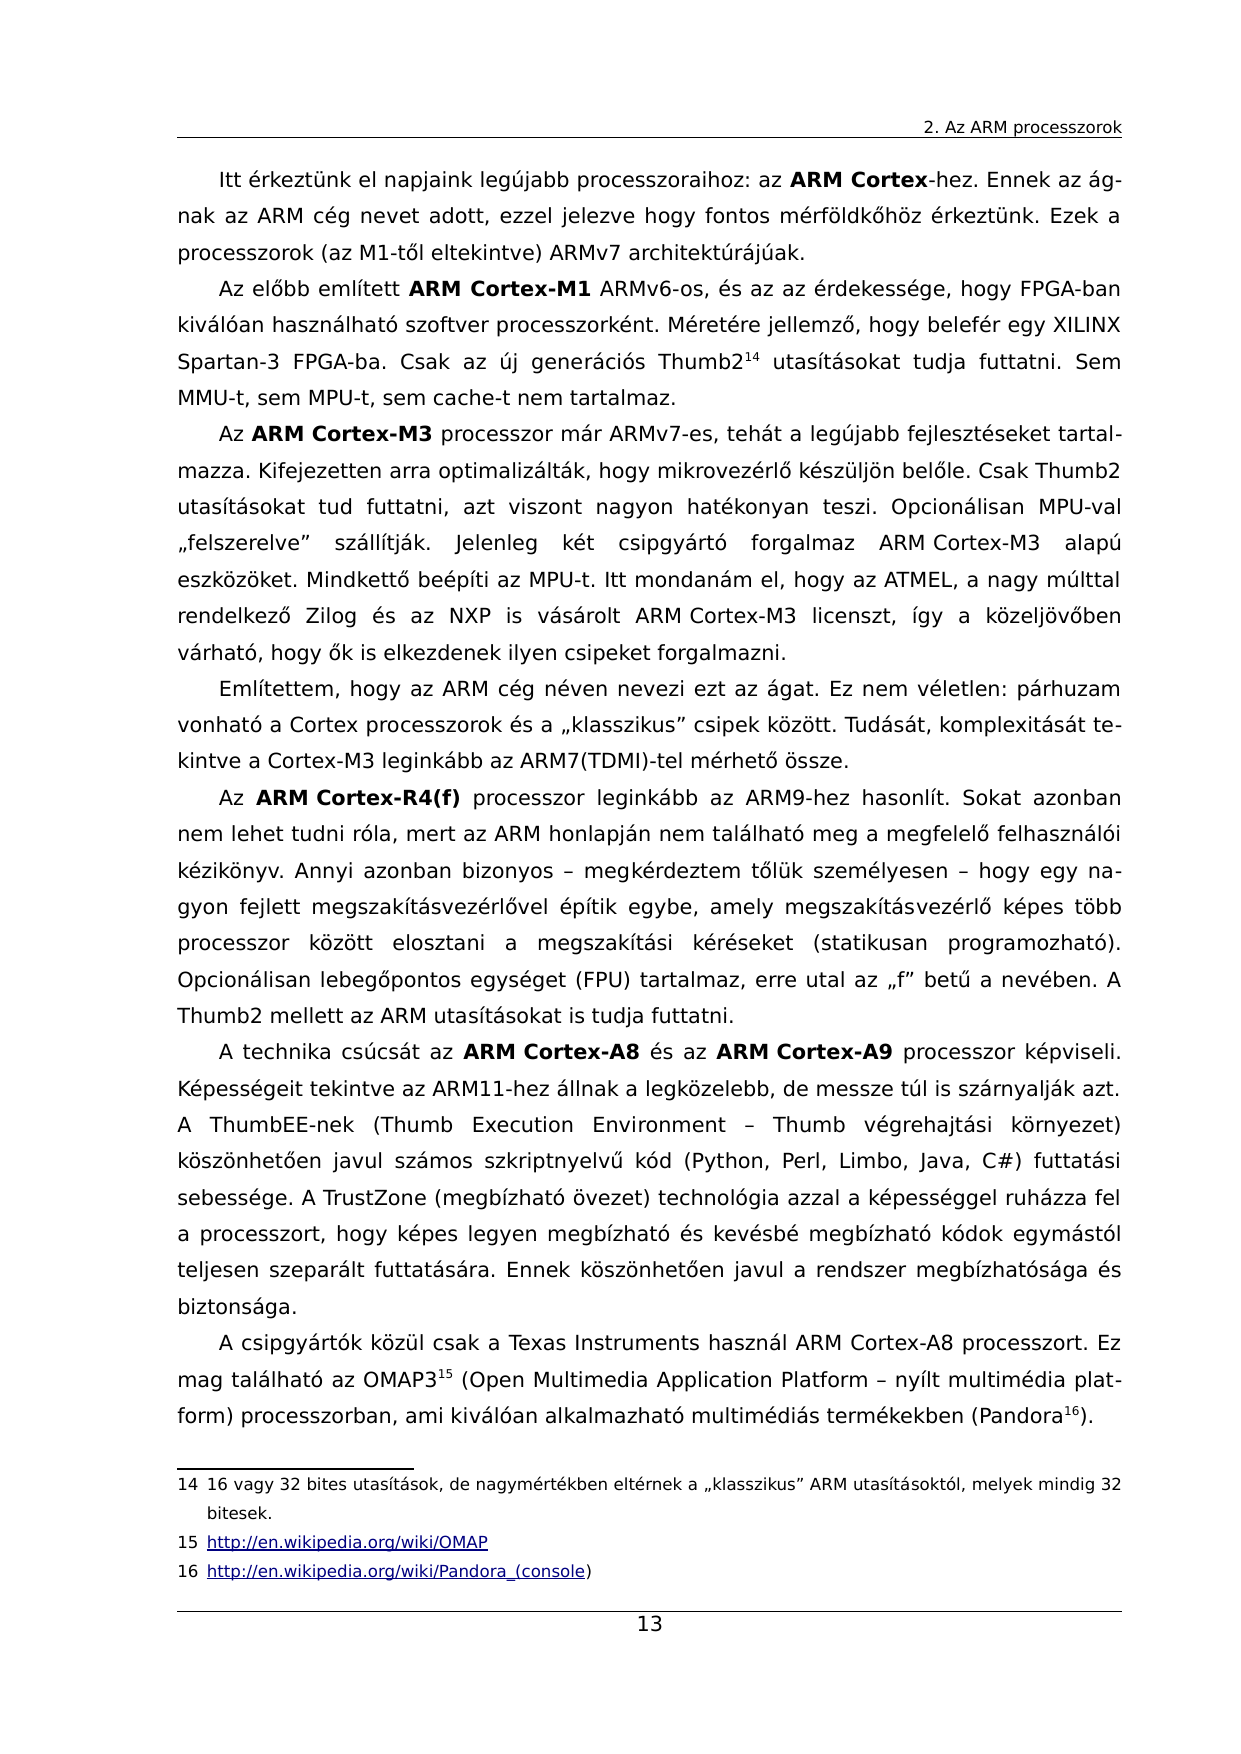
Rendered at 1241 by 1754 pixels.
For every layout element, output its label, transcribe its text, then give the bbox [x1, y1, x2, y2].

text Az előbb említett ARM Cortex-M1 ARMv6-os, és az az érdekessége, hogy FPGA-ban kiválóan használha­tó szoftver processzorként. Méretére jellemző, hogy belefér egy XILINX Spartan‑3 FPGA-ba. Csak az új gene­rációs Thumb2 utasításokat tudja futtatni. Sem MMU-t, sem MPU-t, sem cache-t nem tartalmaz. [177, 277, 1122, 410]
text Az ARM Cortex-M3 processzor már ARMv7-es, tehát a legújabb fejlesztéseket tartal­mazza. Kifejezetten arra optimalizálták, hogy mikrovezérlő készüljön belőle. Csak Thumb2 utasításokat tud futtatni, azt viszont na­gyon hatékonyan teszi. Opcionálisan MPU-val „felsze­relve” szállítják. Jelenleg két csipgyártó forgalmaz ARM Cortex-M3 alapú eszközöket. Mind­kettő beépíti az MPU-t. Itt mondanám el, hogy az ATMEL, a nagy múlttal rendelkező Zilog és az NXP is vásárolt ARM Cortex-M3 licenszt, így a közeljövőben várható, hogy ők is elkez­denek ilyen csipeket forgalmazni. [177, 422, 1122, 665]
text Említettem, hogy az ARM cég néven nevezi ezt az ágat. Ez nem véletlen: párhuzam von­ható a Cortex pro­cesszorok és a „klasszikus” csipek között. Tudását, komplexitását te­kintve a Cortex-M3 leginkább az ARM7(TDMI)-tel mérhető össze. [177, 677, 1122, 774]
text Az ARM Cortex-R4(f) processzor leginkább az ARM9-hez hasonlít. Sokat azonban nem lehet tudni róla, mert az ARM honlapján nem található meg a megfelelő felhasználói kézi­könyv. Annyi azonban bizonyos – meg­kérdeztem tőlük személyesen – hogy egy na­gyon fej­lett megszakításvezérlővel építik egybe, amely megszakítás­vezérlő képes több processzor kö­zött elosztani a megszakítási kéréseket (statikusan programozható). Opcionáli­san lebegőpon­tos egységet (FPU) tartalmaz, erre utal az „f” betű a nevében. A Thumb2 mellett az ARM uta­sításokat is tudja futtatni. [177, 786, 1122, 1028]
text 16 vagy 32 bites utasítások, de nagymértékben eltérnek a „klasszikus” ARM utasítá­soktól, melyek mindig 32 bitesek. [177, 1474, 1122, 1523]
text A csipgyártók közül csak a Texas Instruments használ ARM Cortex-A8 processzort. Ez mag található az OMAP3 (Open Multimedia Application Platform – nyílt multimédia plat­form) processzorban, ami ki­vá­ló­an al­kalmazható multimédiás termékekben (Pandora). [177, 1331, 1122, 1428]
text http://en.wikipedia.org/wiki/OMAP [177, 1533, 1122, 1552]
text A technika csúcsát az ARM Cortex-A8 és az ARM Cortex-A9 processzor képviseli. Ké­pességeit tekintve az ARM11-hez állnak a legközelebb, de messze túl is szárnyalják azt. A ThumbEE-nek (Thumb Execution Envi­ronment – Thumb végrehajtási környezet) köszönhető­en javul számos szkriptnyelvű kód (Python, Perl, Limbo, Java, C#) futtatási sebessé­ge. A TrustZone (megbízható övezet) technológia azzal a képességgel ruházza fel a pro­cesszort, hogy képes legyen megbízható és kevésbé megbízható kódok egymástól telje­sen szeparált fut­tatására. Ennek köszönhetően javul a rendszer megbízhatósága és biz­tonsága. [177, 1040, 1122, 1319]
text Itt érkeztünk el napjaink legújabb processzoraihoz: az ARM Cortex-hez. Ennek az ág­nak az ARM cég ne­vet adott, ezzel jelezve hogy fontos mérföldkőhöz érkeztünk. Ezek a pro­cesszorok (az M1-től eltekintve) ARMv7 architektúrájúak. [177, 168, 1122, 265]
text http://en.wikipedia.org/wiki/Pandora_(console) [177, 1562, 1122, 1581]
